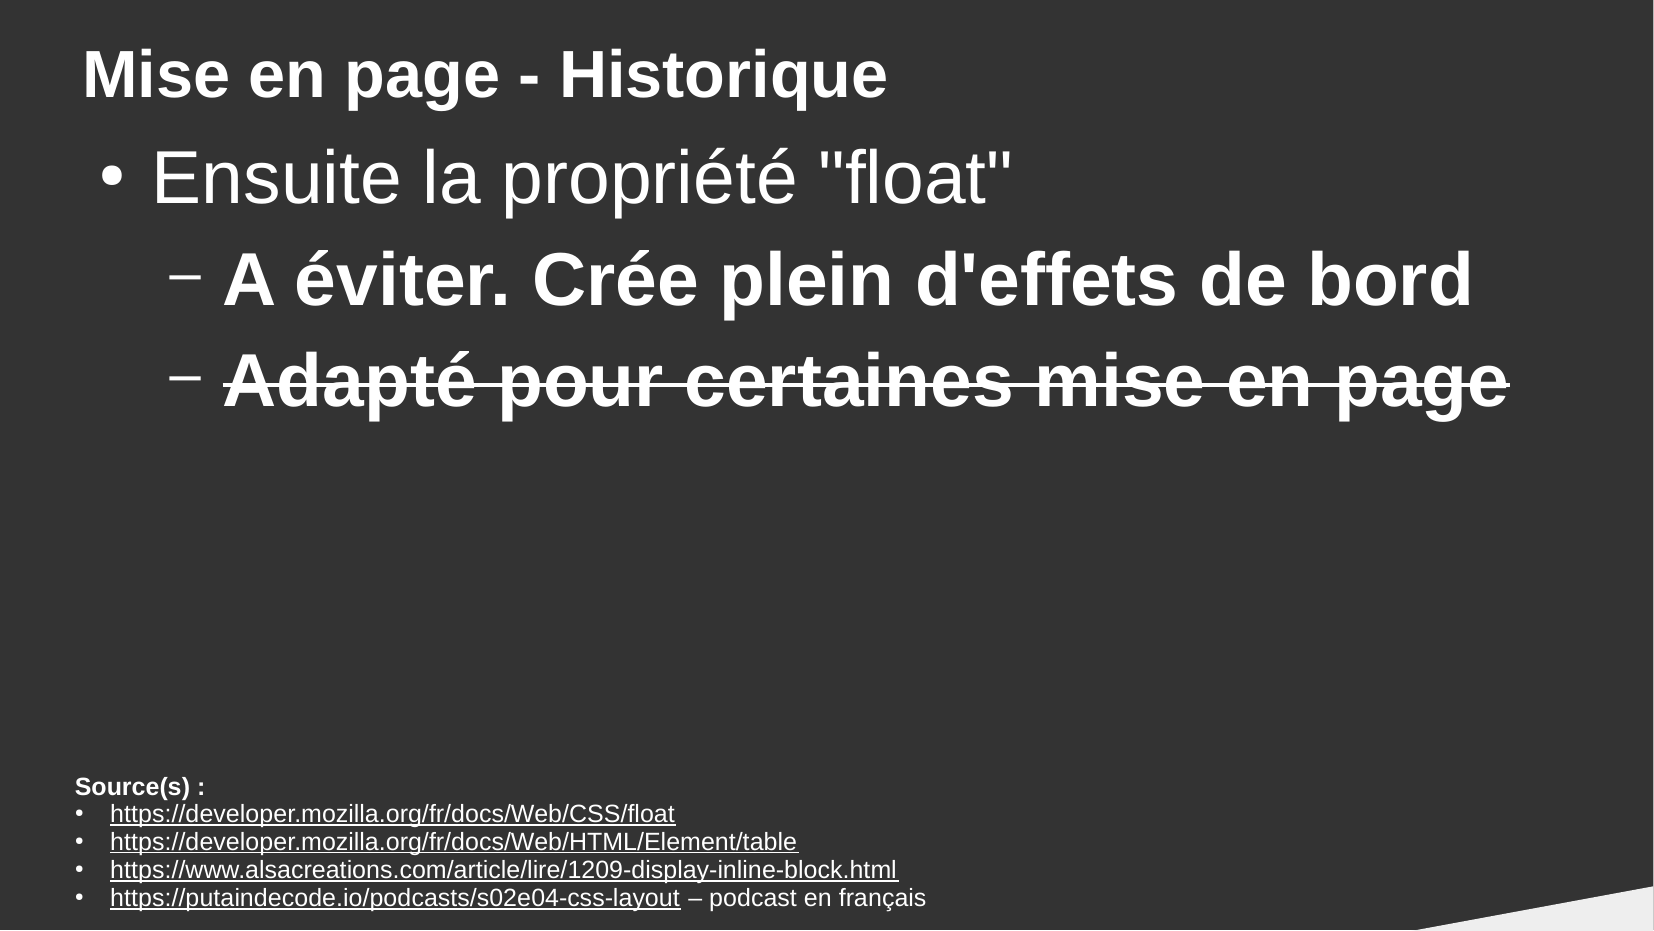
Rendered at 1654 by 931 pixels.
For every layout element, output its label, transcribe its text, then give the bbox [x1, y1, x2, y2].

text_box Source(s) : https://developer.mozilla.org/fr/docs/Web/CSS/float https://developer.mozilla.org/fr/docs/Web/HTML/Element/table https://www.alsacreations.com/article/lire/1209-display-inline-block.html https://putaindecode.io/podcasts/s02e04-css-layout – podcast en français [60, 764, 1546, 920]
title Mise en page - Historique [82, 37, 1571, 114]
list Ensuite la propriété "float" A éviter. Crée plein d'effets de bord Adapté pour certaines mise en page [80, 135, 1605, 745]
text_box [1411, 886, 1654, 931]
